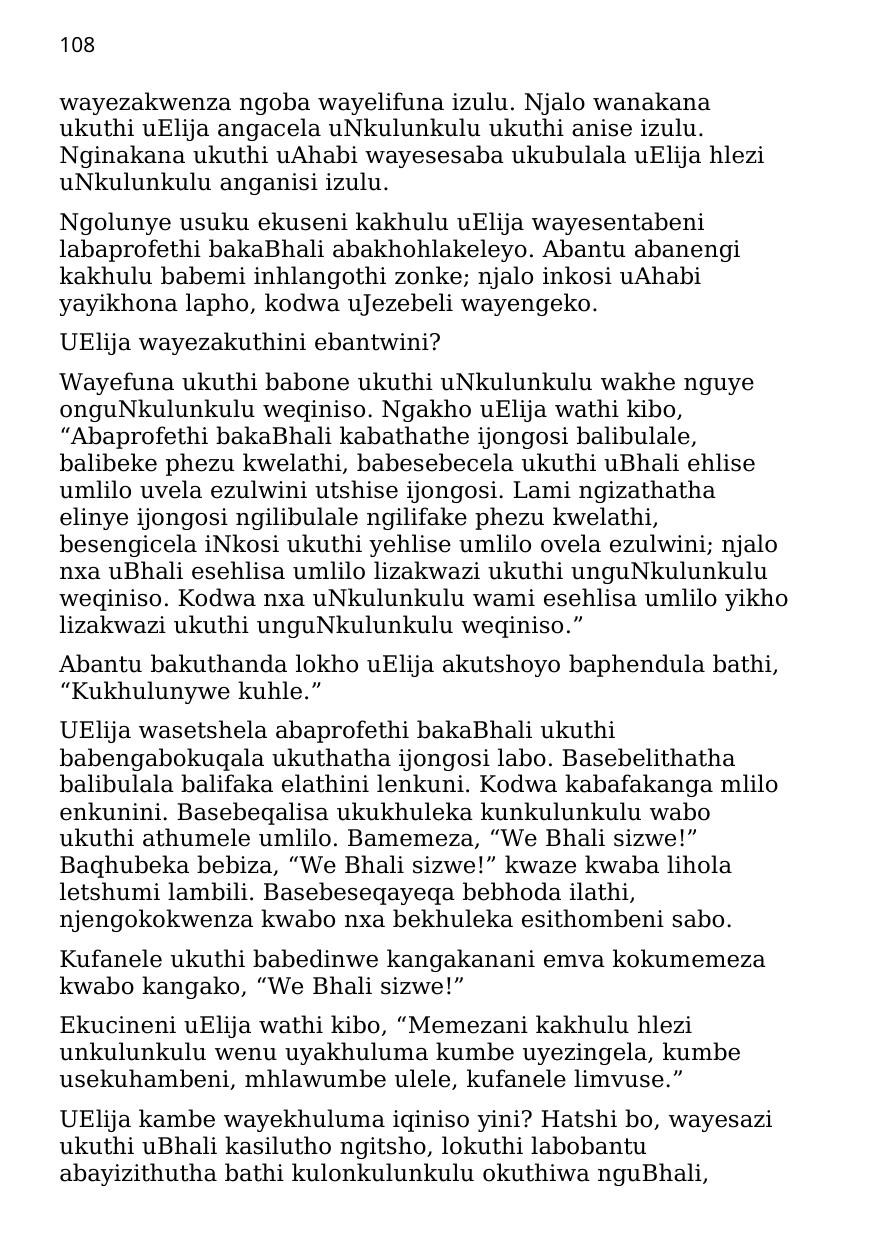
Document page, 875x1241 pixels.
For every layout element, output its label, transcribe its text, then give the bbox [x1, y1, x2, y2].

text UElija wayezakuthini ebantwini? [59, 329, 791, 356]
text Ekucineni uElija wathi kibo, “Memezani kakhulu hlezi unkulunkulu wenu uyakhuluma kumbe uyezingela, kumbe usekuhambeni, mhlawumbe ulele, kufanele limvuse.” [59, 1012, 791, 1093]
text wayezakwenza ngoba wayelifuna izulu. Njalo wanakana ukuthi uElija angacela uNkulunkulu ukuthi anise izulu. Nginakana ukuthi uAhabi wayesesaba ukubulala uElija hlezi uNkulunkulu anganisi izulu. [59, 88, 791, 196]
text UElija kambe wayekhuluma iqiniso yini? Hatshi bo, wayesazi ukuthi uBhali kasilutho ngitsho, lokuthi labobantu abayizithutha bathi kulonkulunkulu okuthiwa nguBhali, [59, 1106, 791, 1187]
text Wayefuna ukuthi babone ukuthi uNkulunkulu wakhe nguye onguNkulunkulu weqiniso. Ngakho uElija wathi kibo, “Abaprofethi bakaBhali kabathathe ijongosi balibulale, balibeke phezu kwelathi, babesebecela ukuthi uBhali ehlise umlilo uvela ezulwini utshise ijongosi. Lami ngizathatha elinye ijongosi ngilibulale ngilifake phezu kwelathi, besengicela iNkosi ukuthi yehlise umlilo ovela ezulwini; njalo nxa uBhali esehlisa umlilo lizakwazi ukuthi unguNkulunkulu weqiniso. Kodwa nxa uNkulunkulu wami esehlisa umlilo yikho lizakwazi ukuthi unguNkulunkulu weqiniso.” [59, 369, 791, 638]
text Kufanele ukuthi babedinwe kangakanani emva kokumemeza kwabo kangako, “We Bhali sizwe!” [59, 946, 791, 1000]
text Abantu bakuthanda lokho uElija akutshoyo baphendula bathi, “Kukhulunywe kuhle.” [59, 651, 791, 705]
text UElija wasetshela abaprofethi bakaBhali ukuthi babengabokuqala ukuthatha ijongosi labo. Basebelithatha balibulala balifaka elathini lenkuni. Kodwa kabafakanga mlilo enkunini. Basebeqalisa ukukhuleka kunkulunkulu wabo ukuthi athumele umlilo. Bamemeza, “We Bhali sizwe!” Baqhubeka bebiza, “We Bhali sizwe!” kwaze kwaba lihola letshumi lambili. Basebeseqayeqa bebhoda ilathi, njengokokwenza kwabo nxa bekhuleka esithombeni sabo. [59, 717, 791, 933]
text Ngolunye usuku ekuseni kakhulu uElija wayesentabeni labaprofethi bakaBhali abakhohlakeleyo. Abantu abanengi kakhulu babemi inhlangothi zonke; njalo inkosi uAhabi yayikhona lapho, kodwa uJezebeli wayengeko. [59, 209, 791, 317]
